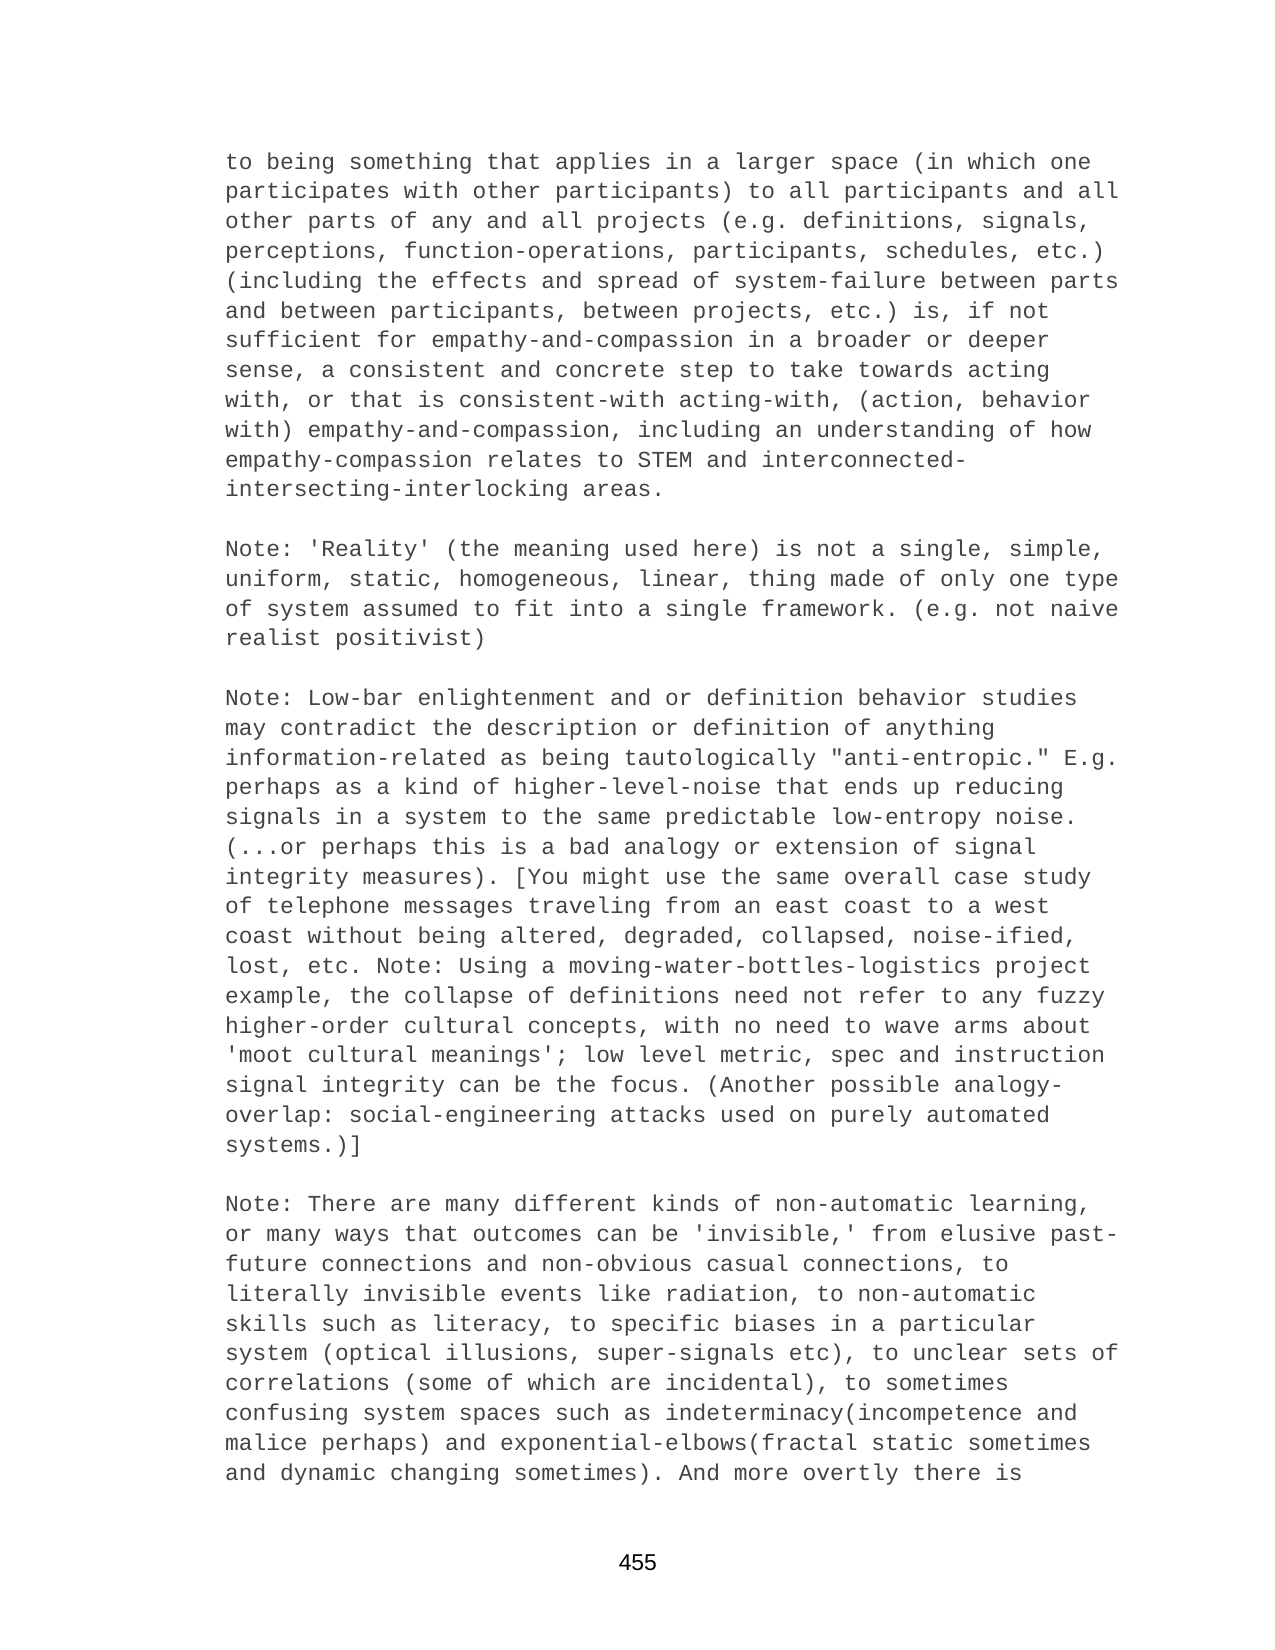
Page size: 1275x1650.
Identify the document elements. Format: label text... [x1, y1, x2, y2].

text Note: Low-bar enlightenment and or definition behavior studies may contradict the description or definition of anything information-related as being tautologically "anti-entropic." E.g. perhaps as a kind of higher-level-noise that ends up reducing signals in a system to the same predictable low-entropy noise. (...or perhaps this is a bad analogy or extension of signal integrity measures). [You might use the same overall case study of telephone messages traveling from an east coast to a west coast without being altered, degraded, collapsed, noise-ified, lost, etc. Note: Using a moving-water-bottles-logistics project example, the collapse of definitions need not refer to any fuzzy higher-order cultural concepts, with no need to wave arms about 'moot cultural meanings'; low level metric, spec and instruction signal integrity can be the focus. (Another possible analogy-overlap: social-engineering attacks used on purely automated systems.)] [225, 686, 1125, 1159]
text to being something that applies in a larger space (in which one participates with other participants) to all participants and all other parts of any and all projects (e.g. definitions, signals, perceptions, function-operations, participants, schedules, etc.)(including the effects and spread of system-failure between parts and between participants, between projects, etc.) is, if not sufficient for empathy-and-compassion in a broader or deeper sense, a consistent and concrete step to take towards acting with, or that is consistent-with acting-with, (action, behavior with) empathy-and-compassion, including an understanding of how empathy-compassion relates to STEM and interconnected-intersecting-interlocking areas. [225, 150, 1125, 504]
text Note: 'Reality' (the meaning used here) is not a single, simple, uniform, static, homogeneous, linear, thing made of only one type of system assumed to fit into a single framework. (e.g. not naive realist positivist) [225, 537, 1125, 653]
text Note: There are many different kinds of non-automatic learning, or many ways that outcomes can be 'invisible,' from elusive past-future connections and non-obvious casual connections, to literally invisible events like radiation, to non-automatic skills such as literacy, to specific biases in a particular system (optical illusions, super-signals etc), to unclear sets of correlations (some of which are incidental), to sometimes confusing system spaces such as indeterminacy(incompetence and malice perhaps) and exponential-elbows(fractal static sometimes and dynamic changing sometimes). And more overtly there is [225, 1193, 1125, 1487]
